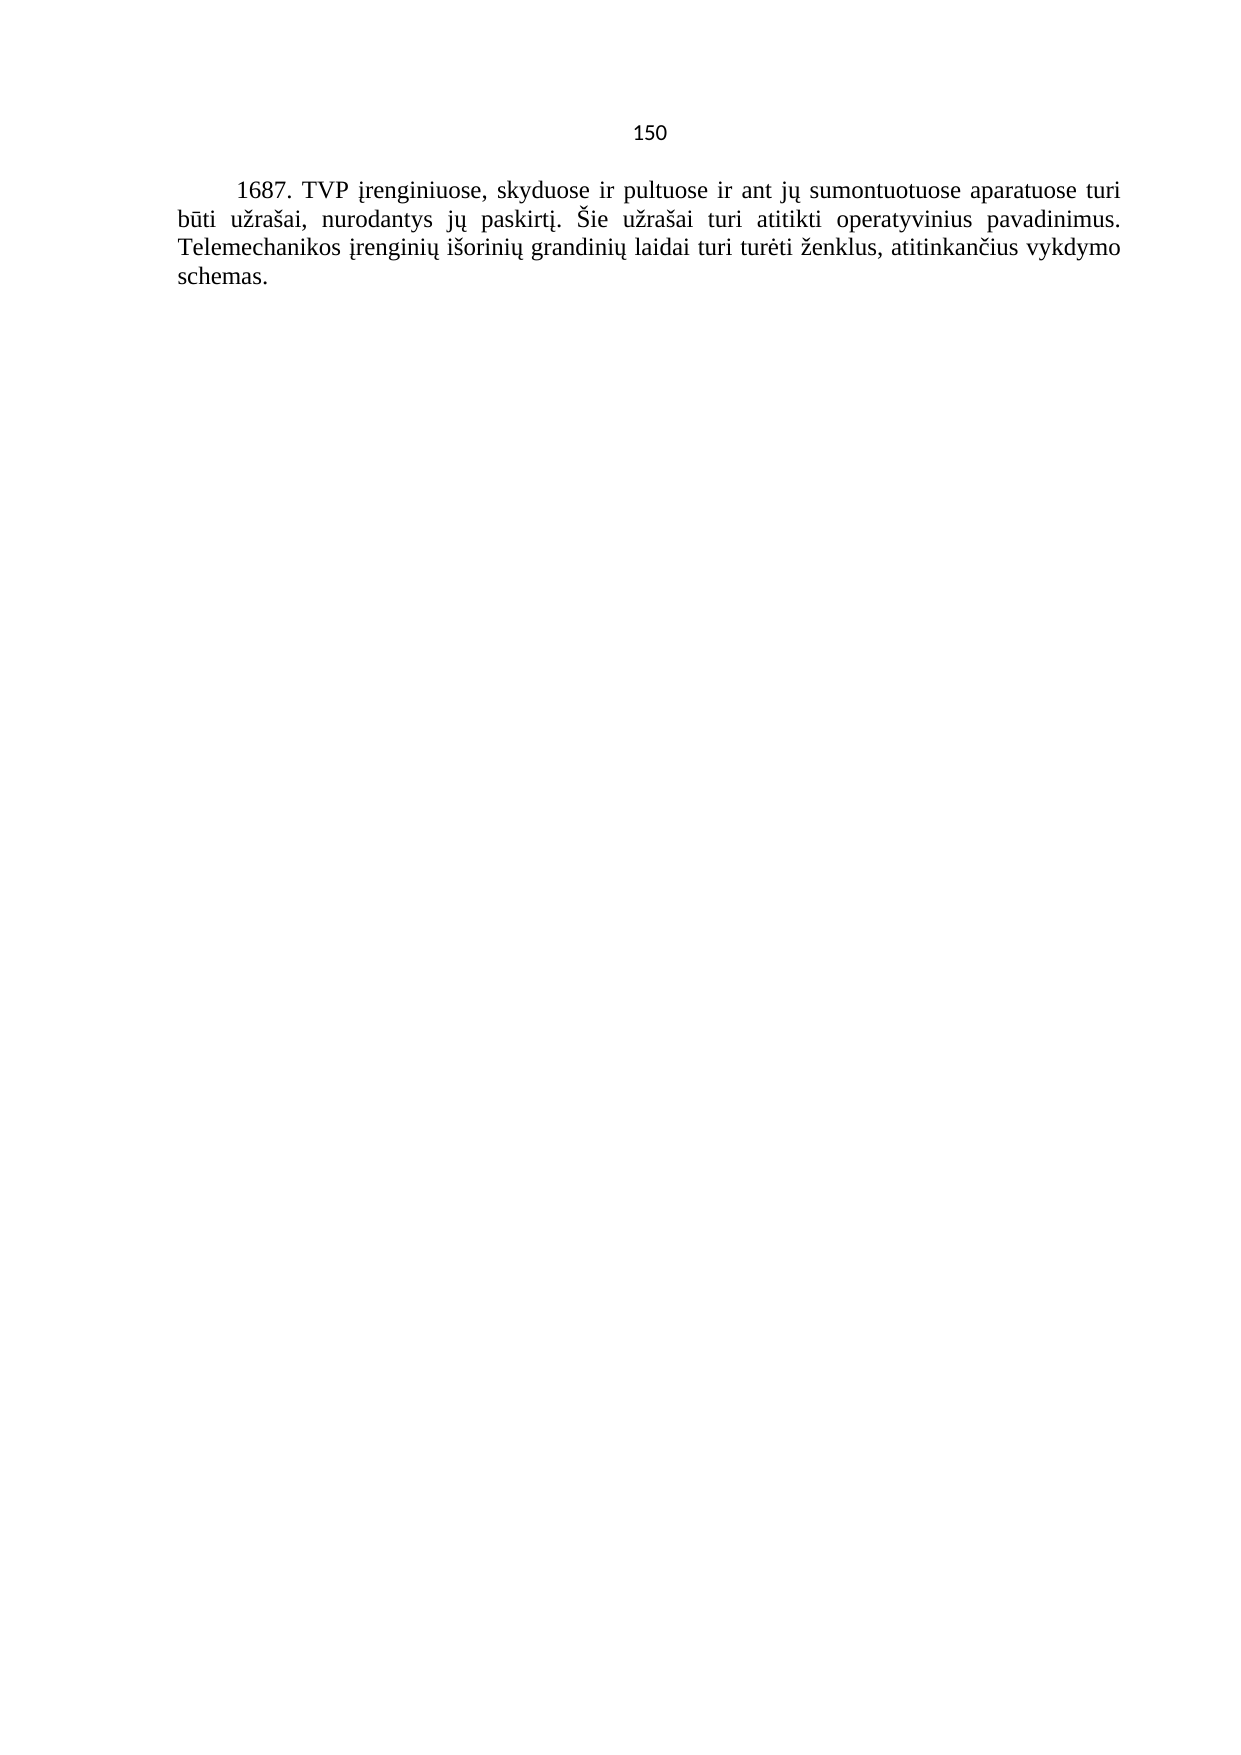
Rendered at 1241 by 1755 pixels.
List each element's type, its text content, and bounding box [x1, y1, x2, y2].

text 1687. TVP įrenginiuose, skyduose ir pultuose ir ant jų sumontuotuose aparatuose turi būti užrašai, nurodantys jų paskirtį. Šie užrašai turi atitikti operatyvinius pavadinimus. Telemechanikos įrenginių išorinių grandinių laidai turi turėti ženklus, atitinkančius vykdymo schemas. [177, 175, 1122, 290]
